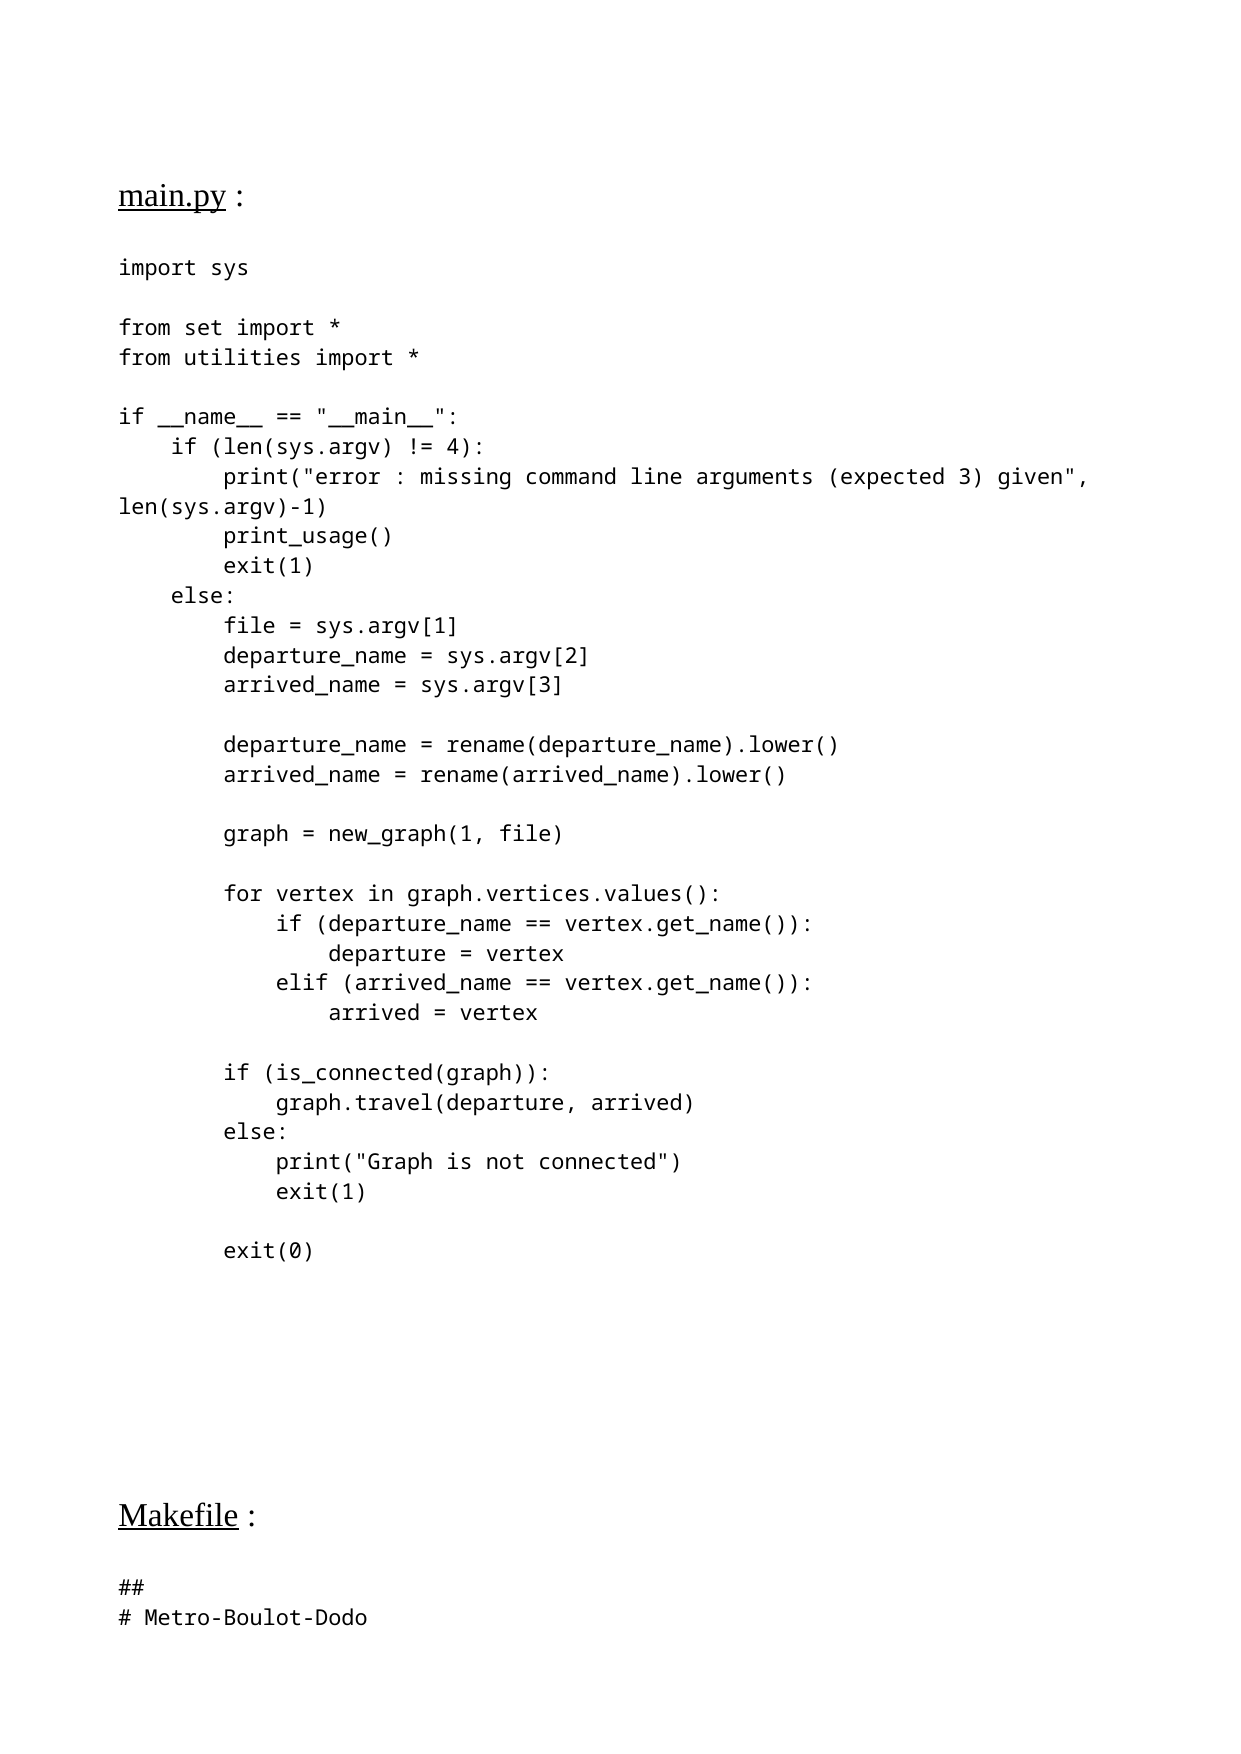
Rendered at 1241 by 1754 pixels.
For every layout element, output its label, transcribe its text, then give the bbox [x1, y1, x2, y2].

text graph = new_graph(1, file) [118, 818, 1122, 848]
text exit(1) [118, 1176, 1122, 1206]
text else: [118, 1116, 1122, 1146]
text print("error : missing command line arguments (expected 3) given", len(sys.argv)-1) [118, 461, 1122, 520]
text ## [118, 1572, 1122, 1602]
text Makefile : [118, 1495, 1122, 1533]
text from set import * [118, 312, 1122, 342]
text if (departure_name == vertex.get_name()): [118, 908, 1122, 937]
text exit(0) [118, 1235, 1122, 1265]
text if (is_connected(graph)): [118, 1057, 1122, 1086]
text print_usage() [118, 520, 1122, 550]
text else: [118, 580, 1122, 610]
text departure = vertex [118, 937, 1122, 967]
text departure_name = rename(departure_name).lower() [118, 729, 1122, 759]
text arrived_name = rename(arrived_name).lower() [118, 759, 1122, 788]
text from utilities import * [118, 342, 1122, 371]
text exit(1) [118, 550, 1122, 580]
text # Metro-Boulot-Dodo [118, 1602, 1122, 1631]
text elif (arrived_name == vertex.get_name()): [118, 967, 1122, 997]
text main.py : [118, 176, 1122, 214]
text if (len(sys.argv) != 4): [118, 431, 1122, 461]
text print("Graph is not connected") [118, 1146, 1122, 1176]
text graph.travel(departure, arrived) [118, 1086, 1122, 1116]
text file = sys.argv[1] [118, 610, 1122, 639]
text for vertex in graph.vertices.values(): [118, 878, 1122, 908]
text import sys [118, 252, 1122, 282]
text arrived_name = sys.argv[3] [118, 669, 1122, 699]
text if __name__ == "__main__": [118, 401, 1122, 431]
text departure_name = sys.argv[2] [118, 639, 1122, 669]
text arrived = vertex [118, 997, 1122, 1027]
